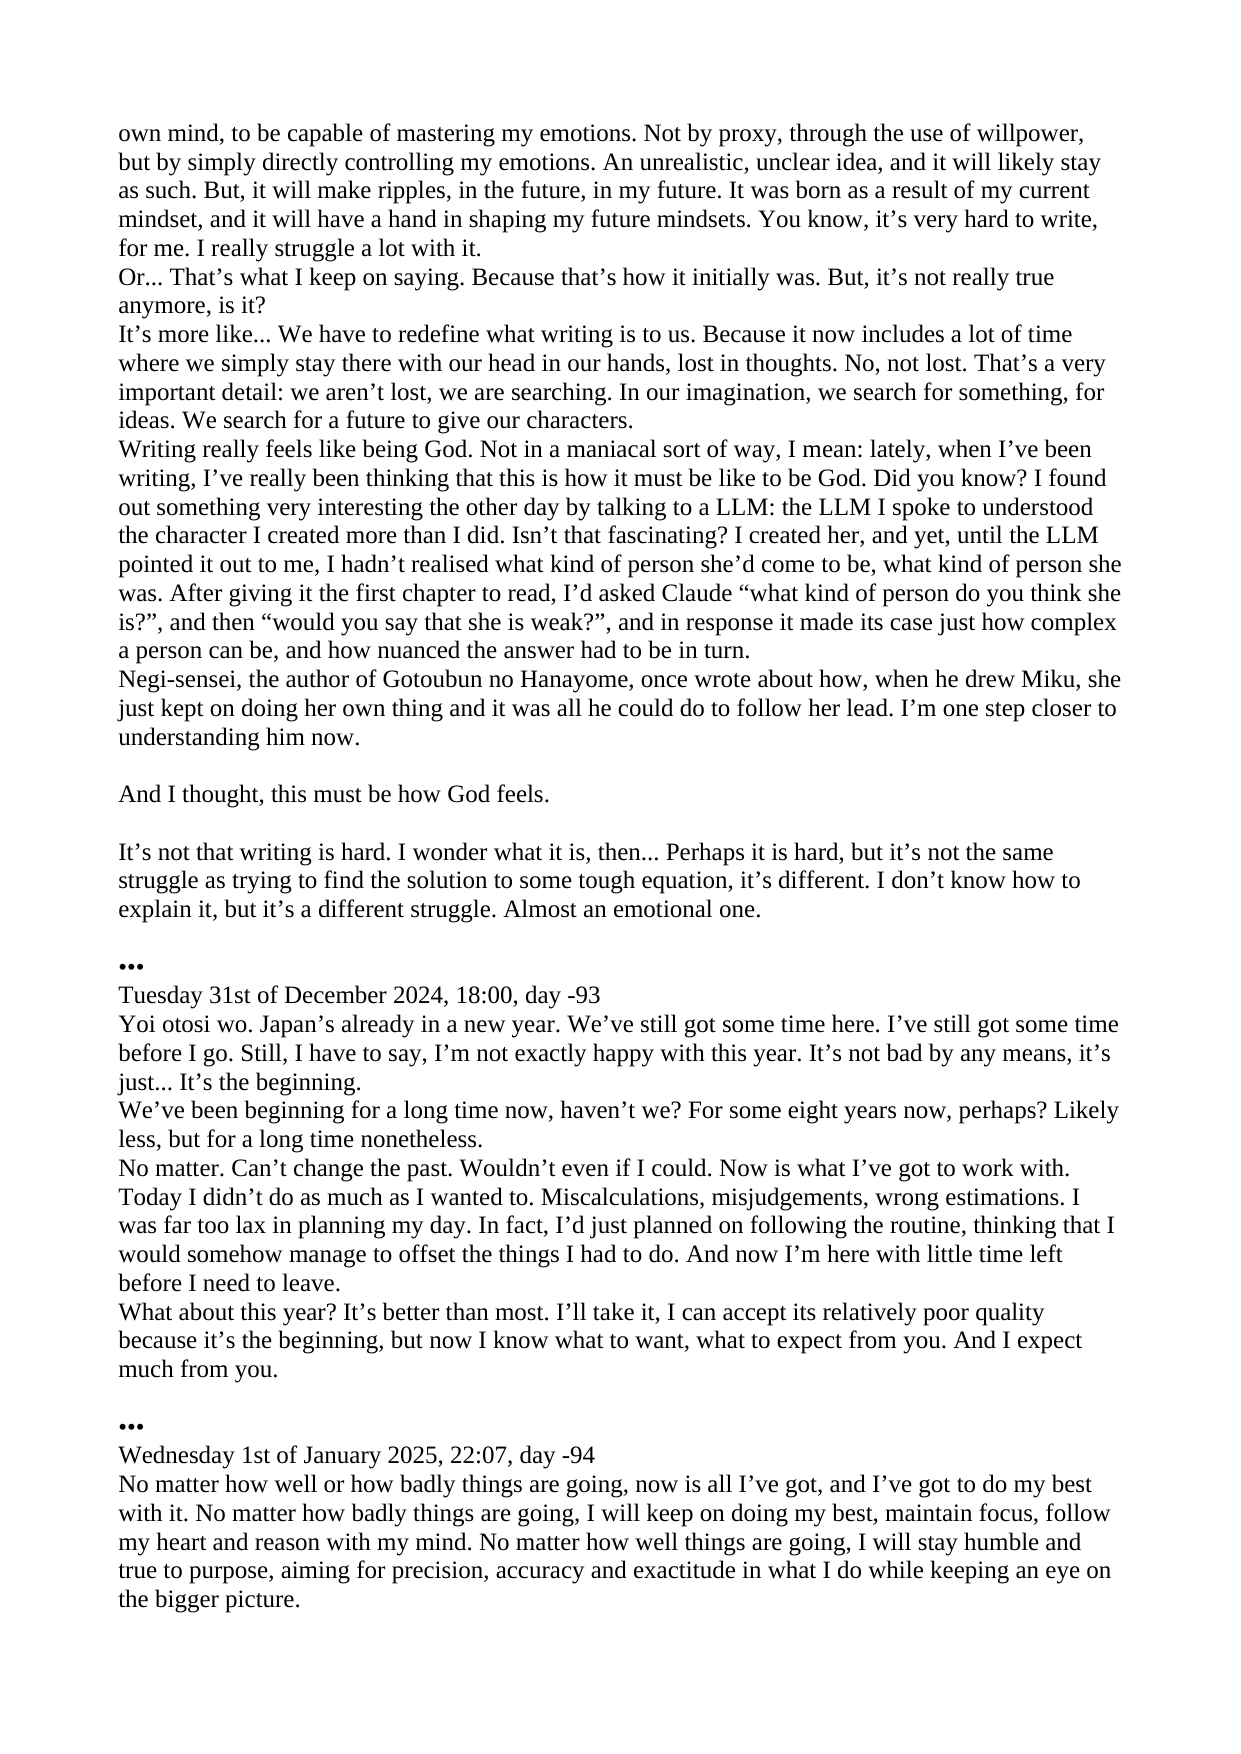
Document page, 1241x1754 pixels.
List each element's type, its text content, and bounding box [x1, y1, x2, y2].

text Writing really feels like being God. Not in a maniacal sort of way, I mean: lately, when I’ve been writing, I’ve really been thinking that this is how it must be like to be God. Did you know? I found out something very interesting the other day by talking to a LLM: the LLM I spoke to understood the character I created more than I did. Isn’t that fascinating? I created her, and yet, until the LLM pointed it out to me, I hadn’t realised what kind of person she’d come to be, what kind of person she was. After giving it the first chapter to read, I’d asked Claude “what kind of person do you think she is?”, and then “would you say that she is weak?”, and in response it made its case just how complex a person can be, and how nuanced the answer had to be in turn. [118, 434, 1122, 664]
text Yoi otosi wo. Japan’s already in a new year. We’ve still got some time here. I’ve still got some time before I go. Still, I have to say, I’m not exactly happy with this year. It’s not bad by any means, it’s just... It’s the beginning. [118, 1009, 1122, 1096]
text It’s more like... We have to redefine what writing is to us. Because it now includes a lot of time where we simply stay there with our head in our hands, lost in thoughts. No, not lost. That’s a very important detail: we aren’t lost, we are searching. In our imagination, we search for something, for ideas. We search for a future to give our characters. [118, 319, 1122, 434]
text We’ve been beginning for a long time now, haven’t we? For some eight years now, perhaps? Likely less, but for a long time nonetheless. [118, 1096, 1122, 1153]
text Tuesday 31st of December 2024, 18:00, day -93 [118, 981, 1122, 1009]
text No matter. Can’t change the past. Wouldn’t even if I could. Now is what I’ve got to work with. Today I didn’t do as much as I wanted to. Miscalculations, misjudgements, wrong estimations. I was far too lax in planning my day. In fact, I’d just planned on following the routine, thinking that I would somehow manage to offset the things I had to do. And now I’m here with little time left before I need to leave. [118, 1153, 1122, 1297]
text And I thought, this must be how God feels. [118, 779, 1122, 808]
text What about this year? It’s better than most. I’ll take it, I can accept its relatively poor quality because it’s the beginning, but now I know what to want, what to expect from you. And I expect much from you. [118, 1297, 1122, 1383]
text No matter how well or how badly things are going, now is all I’ve got, and I’ve got to do my best with it. No matter how badly things are going, I will keep on doing my best, maintain focus, follow my heart and reason with my mind. No matter how well things are going, I will stay humble and true to purpose, aiming for precision, accuracy and exactitude in what I do while keeping an eye on the bigger picture. [118, 1469, 1122, 1613]
text own mind, to be capable of mastering my emotions. Not by proxy, through the use of willpower, but by simply directly controlling my emotions. An unrealistic, unclear idea, and it will likely stay as such. But, it will make ripples, in the future, in my future. It was born as a result of my current mindset, and it will have a hand in shaping my future mindsets. You know, it’s very hard to write, for me. I really struggle a lot with it. [118, 118, 1122, 262]
text ••• [118, 952, 1122, 981]
text Or... That’s what I keep on saying. Because that’s how it initially was. But, it’s not really true anymore, is it? [118, 262, 1122, 319]
text Negi-sensei, the author of Gotoubun no Hanayome, once wrote about how, when he drew Miku, she just kept on doing her own thing and it was all he could do to follow her lead. I’m one step closer to understanding him now. [118, 664, 1122, 751]
text It’s not that writing is hard. I wonder what it is, then... Perhaps it is hard, but it’s not the same struggle as trying to find the solution to some tough equation, it’s different. I don’t know how to explain it, but it’s a different struggle. Almost an emotional one. [118, 837, 1122, 923]
text Wednesday 1st of January 2025, 22:07, day -94 [118, 1441, 1122, 1469]
text ••• [118, 1412, 1122, 1441]
